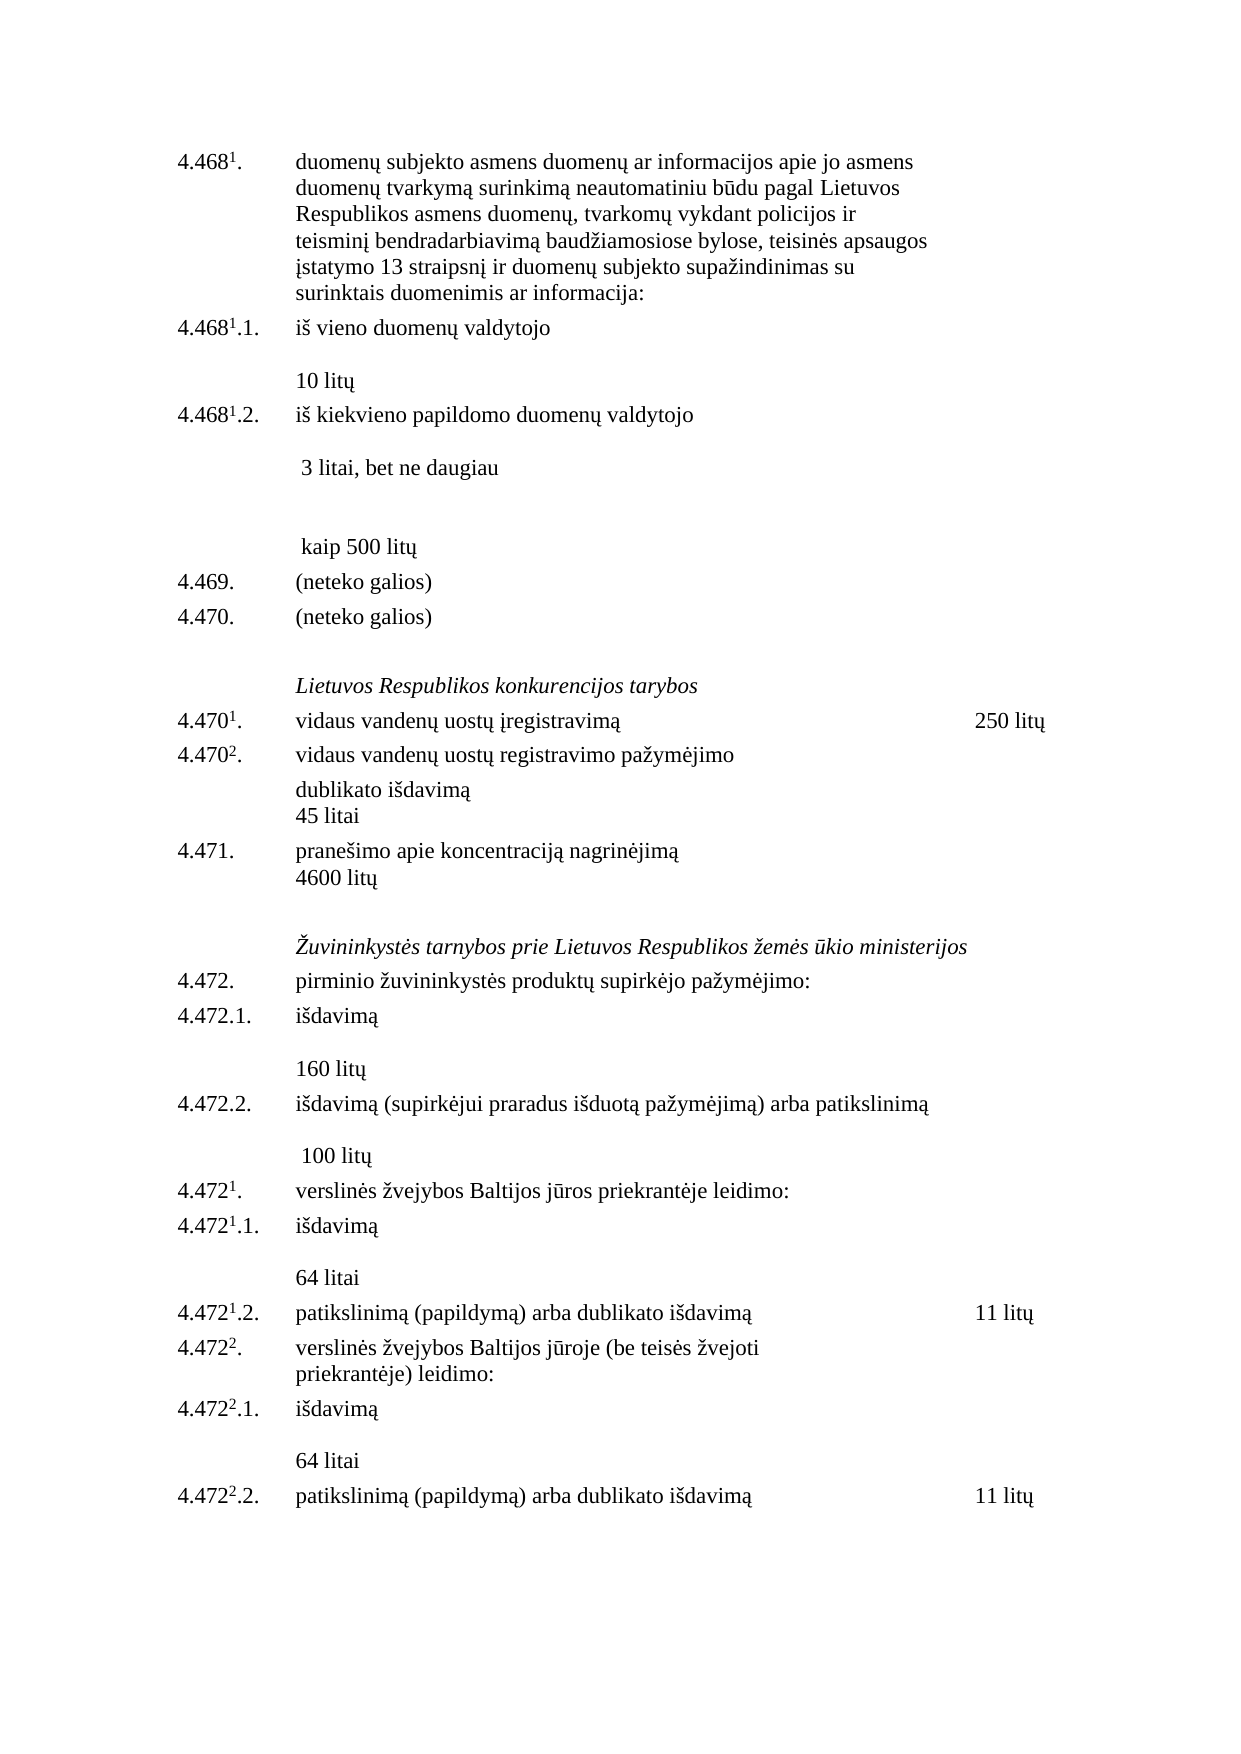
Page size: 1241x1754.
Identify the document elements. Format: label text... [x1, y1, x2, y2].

text 4.4721.1. išdavimą 64 litai [177, 1212, 856, 1291]
text 4.4681.2. iš kiekvieno papildomo duomenų valdytojo 3 litai, bet ne daugiau kaip 500 litų [177, 402, 930, 560]
text 4.471. pranešimo apie koncentraciją nagrinėjimą 4600 litų [177, 837, 945, 890]
text Žuvininkystės tarnybos prie Lietuvos Respublikos žemės ūkio ministerijos [177, 933, 1122, 959]
text 4.4722.1. išdavimą 64 litai [177, 1395, 856, 1474]
text Lietuvos Respublikos konkurencijos tarybos [177, 672, 945, 698]
text 4.4721. verslinės žvejybos Baltijos jūros priekrantėje leidimo: [177, 1177, 856, 1203]
text 4.469. (neteko galios) [177, 568, 1122, 594]
text 4.472. pirminio žuvininkystės produktų supirkėjo pažymėjimo: [177, 968, 930, 994]
text dublikato išdavimą 45 litai [177, 776, 945, 829]
text 4.472.2. išdavimą (supirkėjui praradus išduotą pažymėjimą) arba patikslinimą 100 litų [177, 1090, 930, 1169]
text 4.4721.2. patikslinimą (papildymą) arba dublikato išdavimą 11 litų [177, 1299, 1122, 1326]
text 4.4702. vidaus vandenų uostų registravimo pažymėjimo [177, 741, 1122, 768]
text 4.472.1. išdavimą 160 litų [177, 1002, 930, 1081]
text 4.4722.2. patikslinimą (papildymą) arba dublikato išdavimą 11 litų [177, 1482, 1122, 1509]
text 4.470. (neteko galios) [177, 603, 1122, 629]
text 4.4681.1. iš vieno duomenų valdytojo 10 litų [177, 314, 930, 393]
text 4.4722. verslinės žvejybos Baltijos jūroje (be teisės žvejoti priekrantėje) leidimo: [177, 1334, 856, 1387]
text 4.4681. duomenų subjekto asmens duomenų ar informacijos apie jo asmens duomenų tvarkymą surinkimą neautomatiniu būdu pagal Lietuvos Respublikos asmens duomenų, tvarkomų vykdant policijos ir teisminį bendradarbiavimą baudžiamosiose bylose, teisinės apsaugos įstatymo 13 straipsnį ir duomenų subjekto supažindinimas su surinktais duomenimis ar informacija: [177, 148, 930, 306]
text 4.4701. vidaus vandenų uostų įregistravimą 250 litų [177, 707, 1122, 733]
